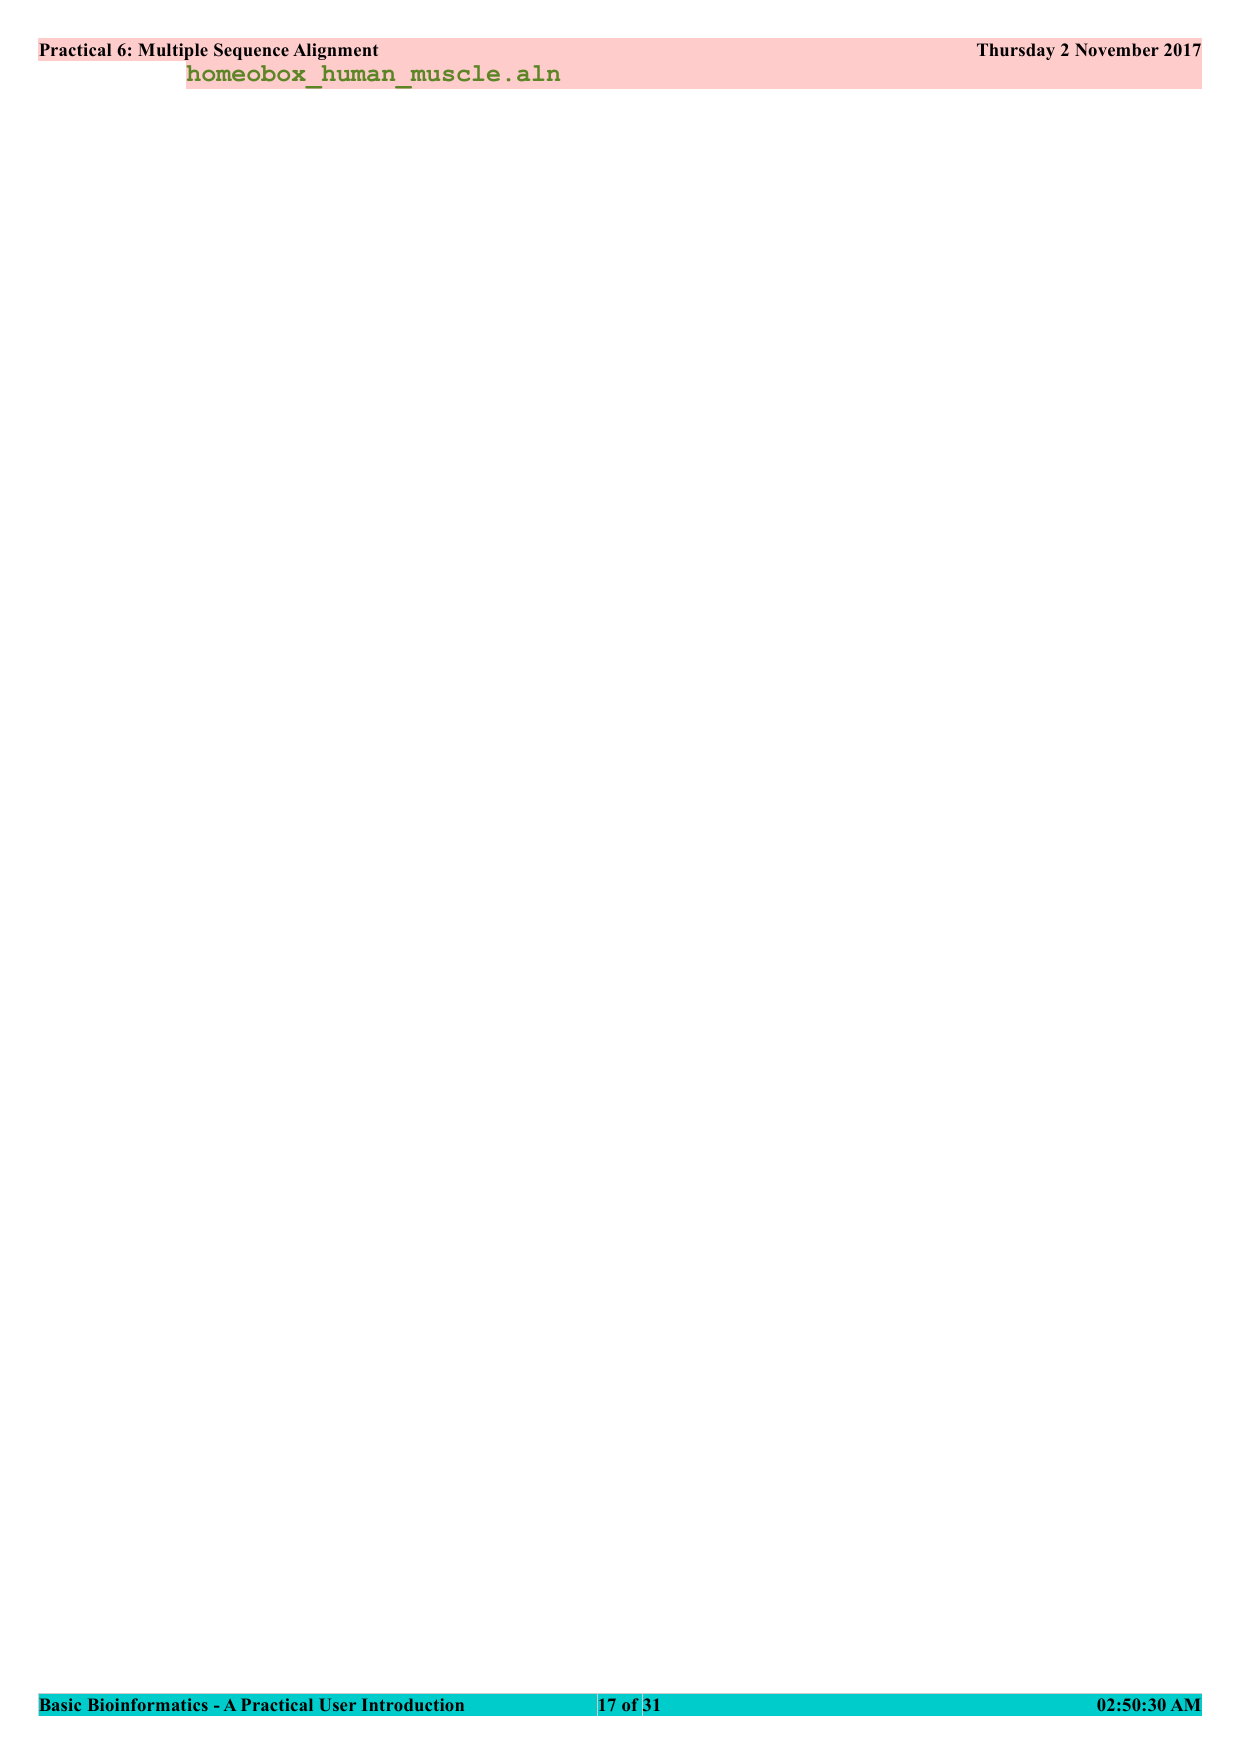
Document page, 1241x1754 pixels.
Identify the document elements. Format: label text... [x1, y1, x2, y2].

text homeobox_human_muscle.aln [186, 61, 1202, 89]
